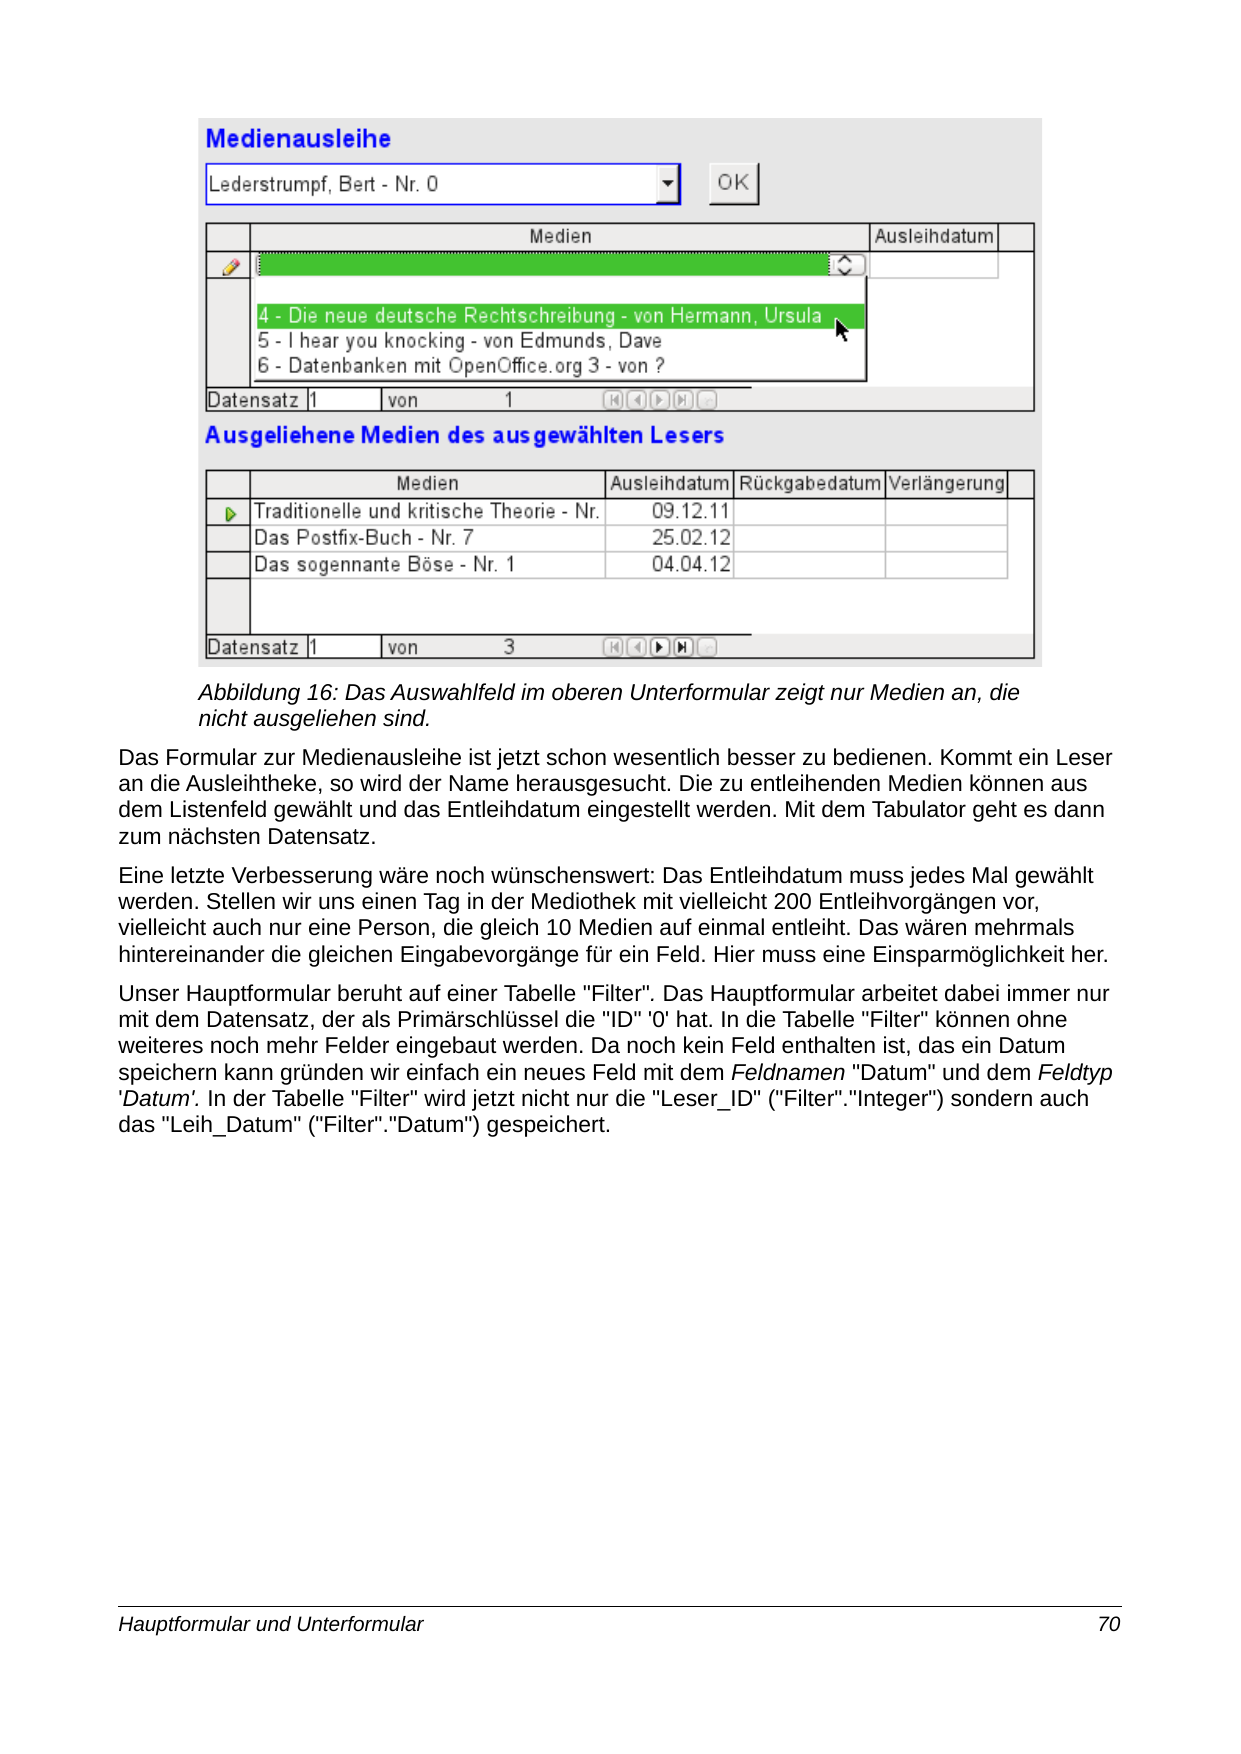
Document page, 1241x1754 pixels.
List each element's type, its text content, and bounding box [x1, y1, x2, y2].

picture [198, 118, 1043, 667]
text Unser Hauptformular beruht auf einer Tabelle "Filter". Das Hauptformular arbeitet dabei immer nur mit dem Datensatz, der als Primärschlüssel die "ID" '0' hat. In die Tabelle "Filter" können ohne weiteres noch mehr Felder eingebaut werden. Da noch kein Feld enthalten ist, das ein Datum speichern kann gründen wir einfach ein neues Feld mit dem Feldnamen "Datum" und dem Feldtyp 'Datum'. In der Tabelle "Filter" wird jetzt nicht nur die "Leser_ID" ("Filter"."Integer") sondern auch das "Leih_Datum" ("Filter"."Datum") gespeichert. [118, 979, 1122, 1138]
text Eine letzte Verbesserung wäre noch wünschenswert: Das Entleihdatum muss jedes Mal gewählt werden. Stellen wir uns einen Tag in der Mediothek mit vielleicht 200 Entleihvorgängen vor, vielleicht auch nur eine Person, die gleich 10 Medien auf einmal entleiht. Das wären mehrmals hintereinander die gleichen Eingabevorgänge für ein Feld. Hier muss eine Einsparmöglichkeit her. [118, 862, 1122, 967]
text Das Formular zur Medienausleihe ist jetzt schon wesentlich besser zu bedienen. Kommt ein Leser an die Ausleihtheke, so wird der Name herausgesucht. Die zu entleihenden Medien können aus dem Listenfeld gewählt und das Entleihdatum eingestellt werden. Mit dem Tabulator geht es dann zum nächsten Datensatz. [118, 744, 1122, 849]
text Abbildung 16: Das Auswahlfeld im oberen Unterformular zeigt nur Medien an, die nicht ausgeliehen sind. [198, 667, 1042, 731]
